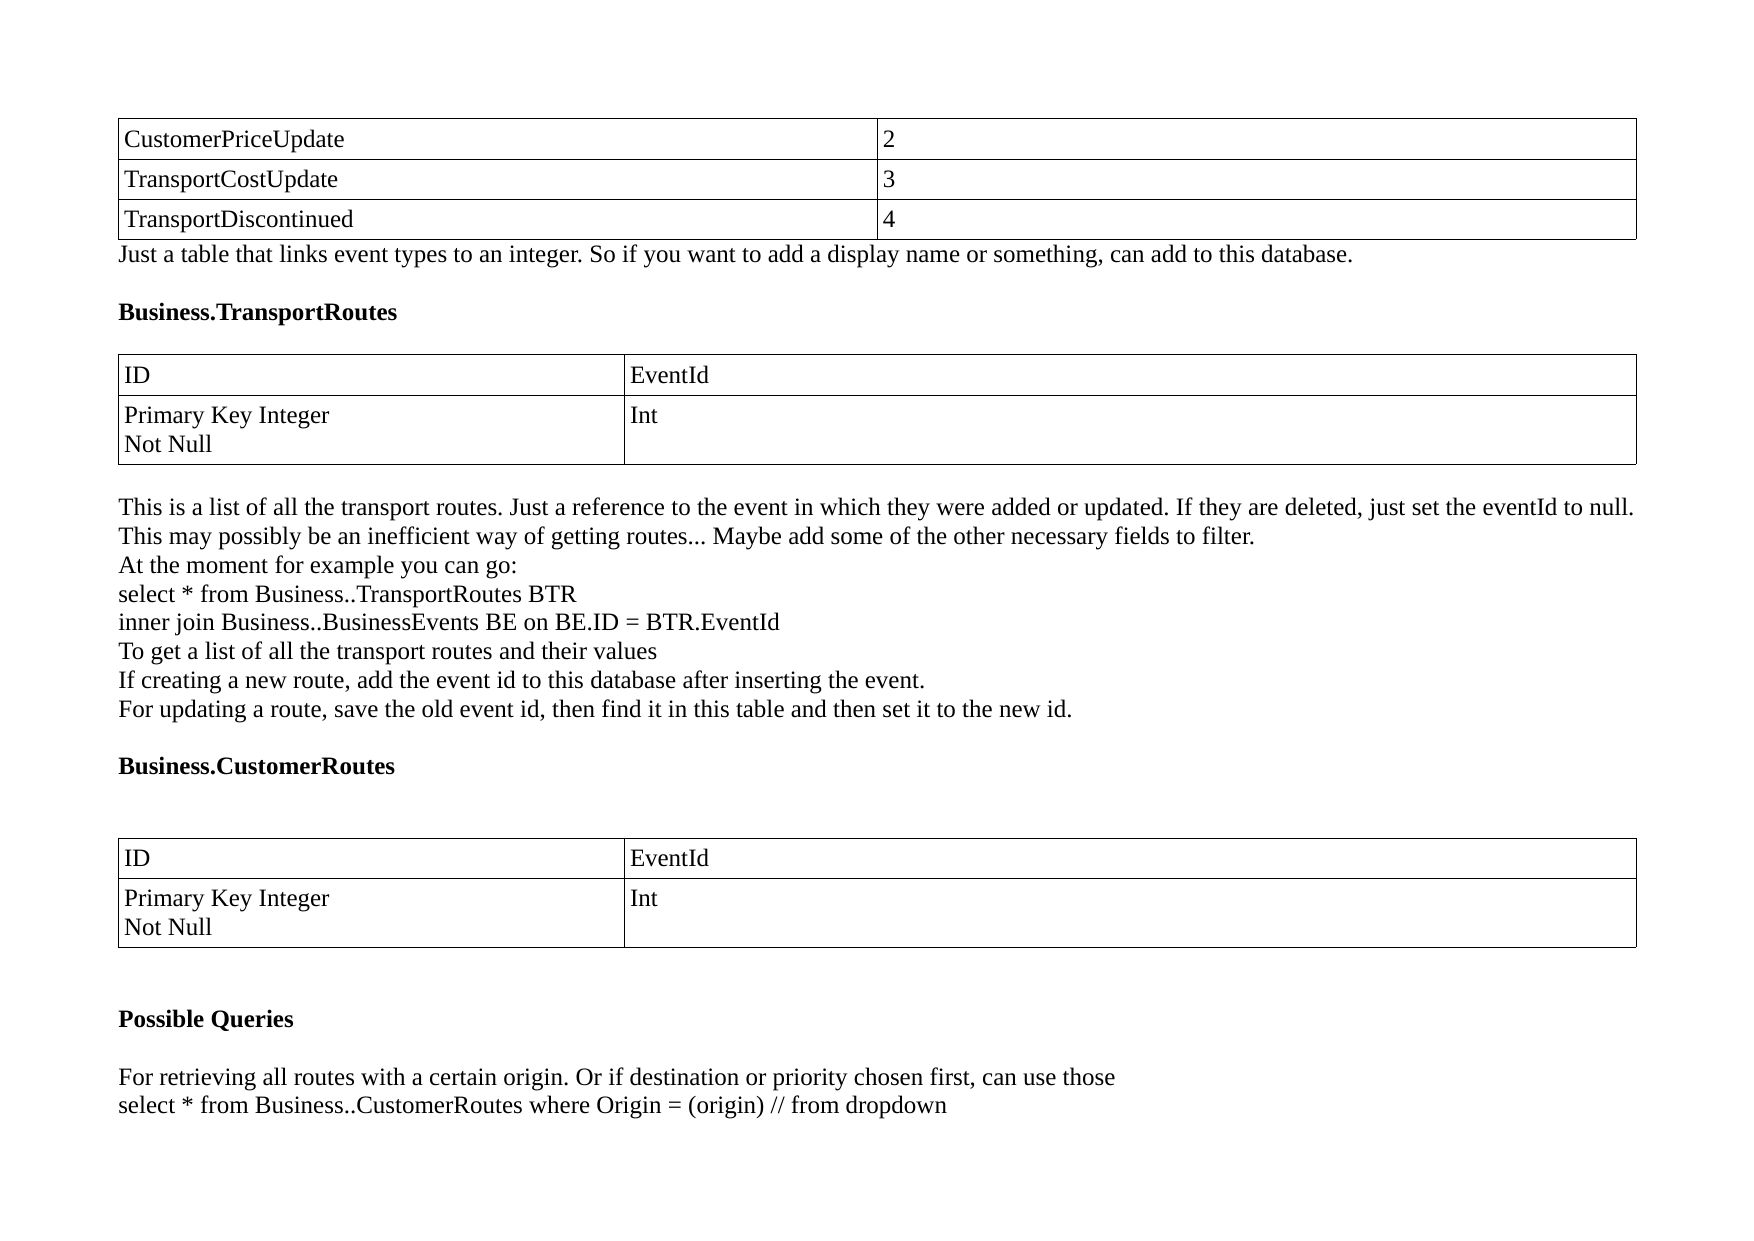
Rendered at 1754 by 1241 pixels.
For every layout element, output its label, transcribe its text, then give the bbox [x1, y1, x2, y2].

text For retrieving all routes with a certain origin. Or if destination or priority chosen first, can use those [118, 1062, 1636, 1091]
table_header EventId [625, 839, 1636, 878]
table_cell TransportCostUpdate [119, 160, 877, 199]
table_cell Int [625, 879, 1636, 947]
table_cell Primary Key Integer Not Null [119, 879, 624, 947]
text inner join Business..BusinessEvents BE on BE.ID = BTR.EventId [118, 607, 1636, 636]
table_header ID [119, 839, 624, 878]
table_cell Int [625, 396, 1636, 463]
table_cell 3 [878, 160, 1636, 199]
table_cell TransportDiscontinued [119, 200, 877, 239]
text To get a list of all the transport routes and their values [118, 636, 1636, 665]
text select * from Business..TransportRoutes BTR [118, 579, 1636, 607]
text At the moment for example you can go: [118, 550, 1636, 579]
text This is a list of all the transport routes. Just a reference to the event in which they were added or updated. If they are deleted, just set the eventId to null. This may possibly be an inefficient way of getting routes... Maybe add some of the other necessary fields to filter. [118, 492, 1636, 550]
table_cell Primary Key Integer Not Null [119, 396, 624, 463]
table_cell CustomerPriceUpdate [119, 119, 877, 158]
text select * from Business..CustomerRoutes where Origin = (origin) // from dropdown [118, 1091, 1636, 1119]
text If creating a new route, add the event id to this database after inserting the event. [118, 665, 1636, 694]
table_cell 2 [878, 119, 1636, 158]
table_cell 4 [878, 200, 1636, 239]
text Just a table that links event types to an integer. So if you want to add a display name or something, can add to this database. [118, 240, 1636, 268]
table_header ID [119, 355, 624, 394]
table_header EventId [625, 355, 1636, 394]
text Business.CustomerRoutes [118, 751, 1636, 780]
text For updating a route, save the old event id, then find it in this table and then set it to the new id. [118, 694, 1636, 722]
text Possible Queries [118, 1004, 1636, 1033]
text Business.TransportRoutes [118, 297, 1636, 325]
